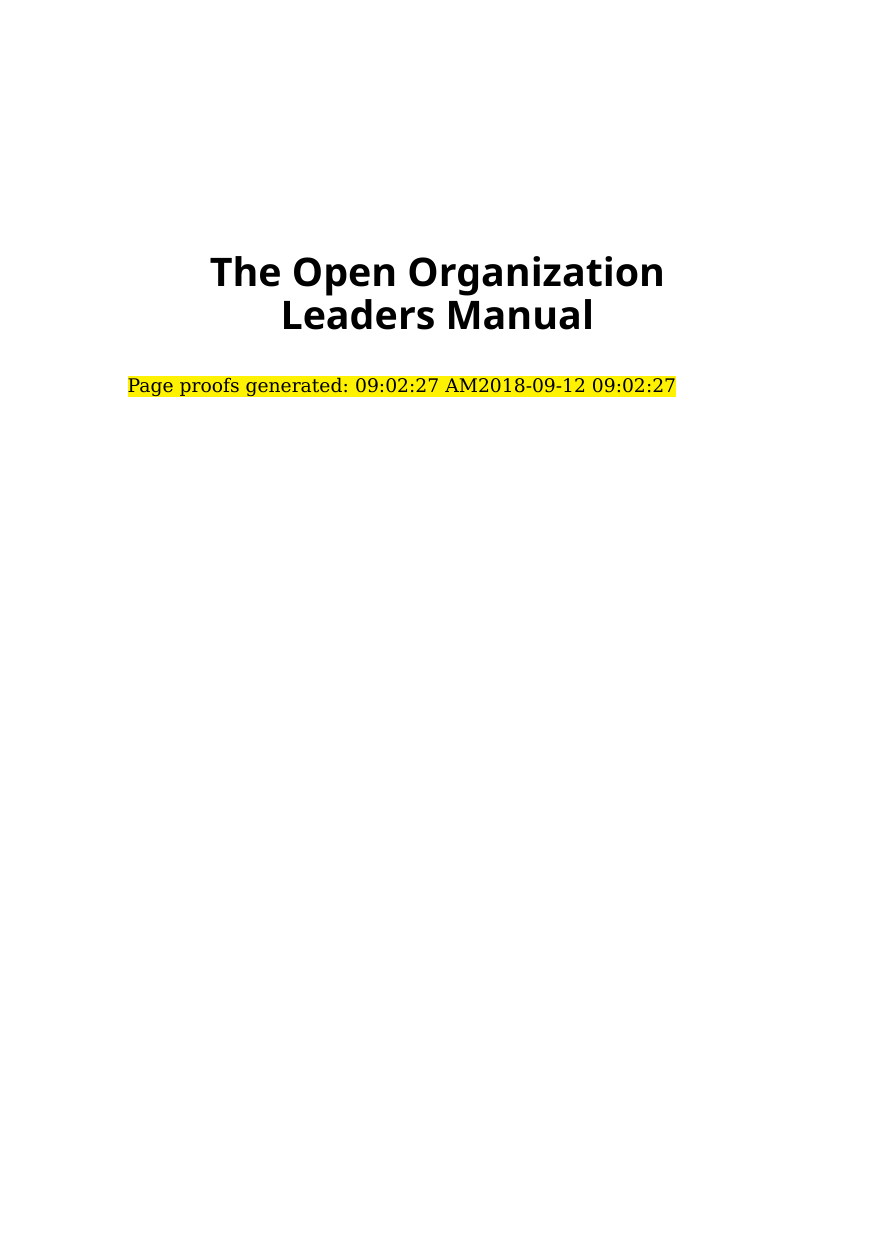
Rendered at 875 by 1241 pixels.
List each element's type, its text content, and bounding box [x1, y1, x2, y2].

subtitle The Open Organization Leaders Manual [127, 250, 747, 341]
text Page proofs generated: 09:00:29 AM2018-09-12 09:00:29 [127, 376, 747, 397]
